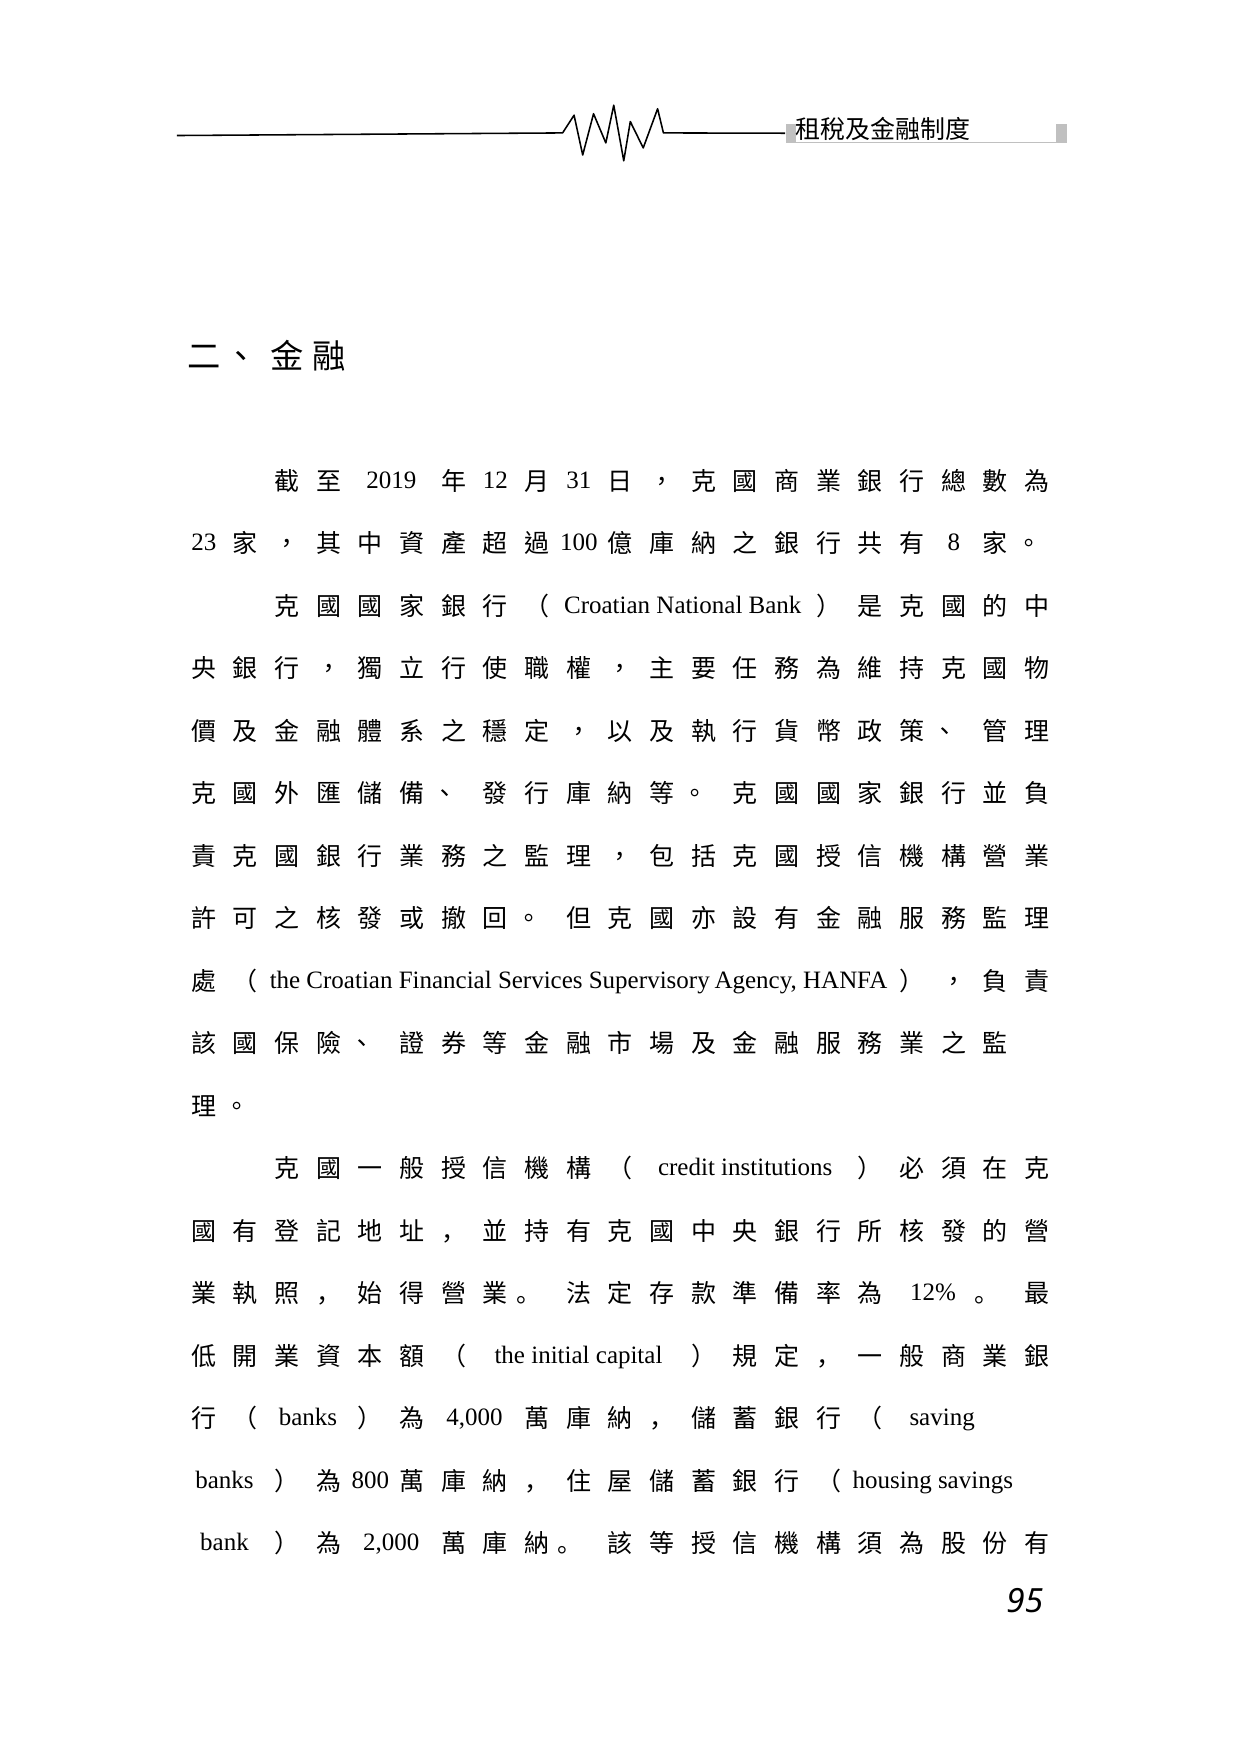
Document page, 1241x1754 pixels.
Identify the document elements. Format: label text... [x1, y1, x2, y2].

text 克國一般授信機構（credit institutions）必須在克國有登記地址，並持有克國中央銀行所核發的營業執照，始得營業。法定存款準備率為12%。最低開業資本額（the initial capital）規定，一般商業銀行（banks）為4,000萬庫納，儲蓄銀行（saving banks）為800萬庫納，住屋儲蓄銀行（housing savings bank）為2,000萬庫納。該等授信機構須為股份有 [183, 1125, 1058, 1563]
text 截至2019年12月31日，克國商業銀行總數為23家，其中資產超過100億庫納之銀行共有8家。 [183, 438, 1058, 563]
text 克國國家銀行（Croatian National Bank）是克國的中央銀行，獨立行使職權，主要任務為維持克國物價及金融體系之穩定，以及執行貨幣政策、管理克國外匯儲備、發行庫納等。克國國家銀行並負責克國銀行業務之監理，包括克國授信機構營業許可之核發或撤回。但克國亦設有金融服務監理處（the Croatian Financial Services Supervisory Agency, HANFA），負責該國保險、證券等金融市場及金融服務業之監理。 [183, 563, 1058, 1125]
text 二、金融 [183, 313, 1058, 375]
